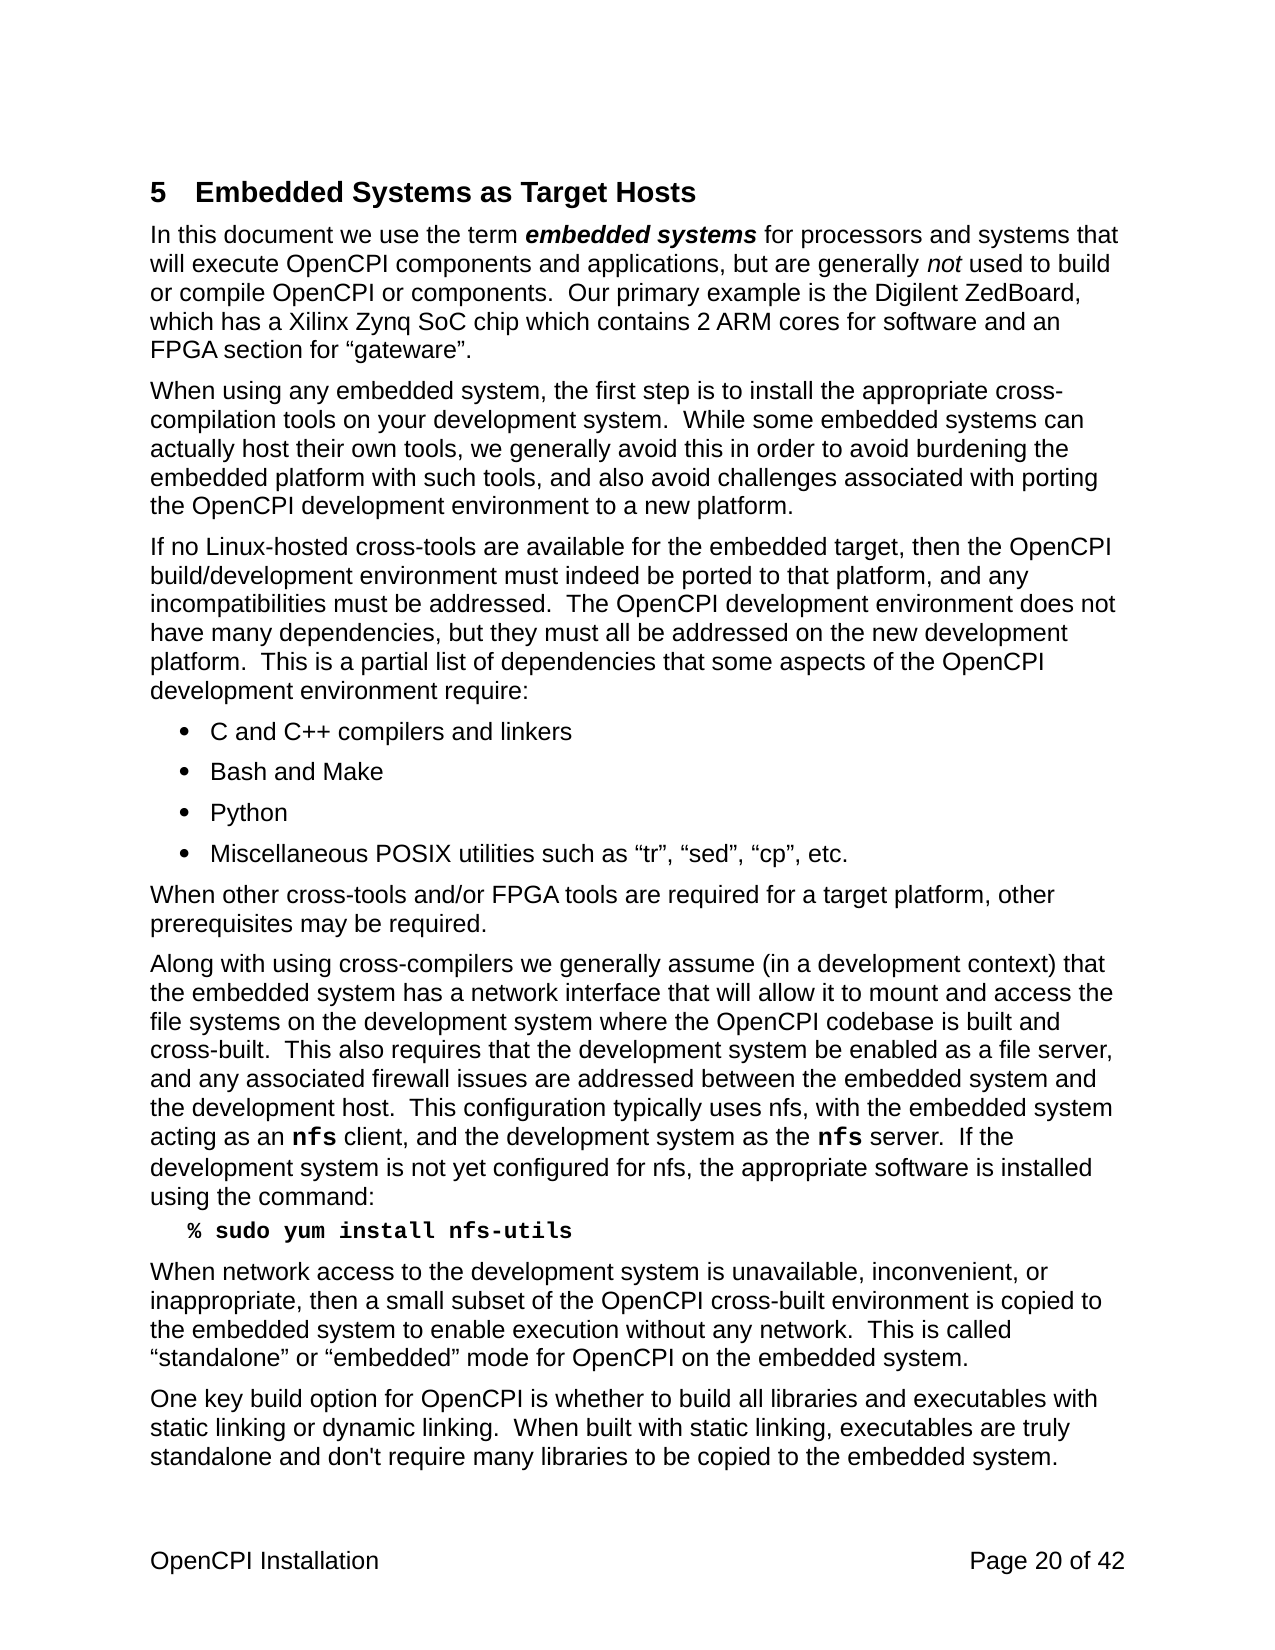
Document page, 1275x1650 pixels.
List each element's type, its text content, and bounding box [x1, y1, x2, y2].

list Miscellaneous POSIX utilities such as “tr”, “sed”, “cp”, etc. [180, 839, 1125, 868]
text When network access to the development system is unavailable, inconvenient, or inappropriate, then a small subset of the OpenCPI cross-built environment is copied to the embedded system to enable execution without any network. This is called “standalone” or “embedded” mode for OpenCPI on the embedded system. [150, 1257, 1125, 1372]
text When using any embedded system, the first step is to install the appropriate cross-compilation tools on your development system. While some embedded systems can actually host their own tools, we generally avoid this in order to avoid burdening the embedded platform with such tools, and also avoid challenges associated with porting the OpenCPI development environment to a new platform. [150, 376, 1125, 520]
list C and C++ compilers and linkers [180, 716, 1125, 745]
text % sudo yum install nfs-utils [187, 1219, 1125, 1245]
subtitle Embedded Systems as Target Hosts [150, 175, 1125, 208]
list Bash and Make [180, 757, 1125, 786]
text When other cross-tools and/or FPGA tools are required for a target platform, other prerequisites may be required. [150, 880, 1125, 937]
text In this document we use the term embedded systems for processors and systems that will execute OpenCPI components and applications, but are generally not used to build or compile OpenCPI or components. Our primary example is the Digilent ZedBoard, which has a Xilinx Zynq SoC chip which contains 2 ARM cores for software and an FPGA section for “gateware”. [150, 221, 1125, 364]
text Along with using cross-compilers we generally assume (in a development context) that the embedded system has a network interface that will allow it to mount and access the file systems on the development system where the OpenCPI codebase is built and cross-built. This also requires that the development system be enabled as a file server, and any associated firewall issues are addressed between the embedded system and the development host. This configuration typically uses nfs, with the embedded system acting as an nfs client, and the development system as the nfs server. If the development system is not yet configured for nfs, the appropriate software is installed using the command: [150, 949, 1125, 1210]
list Python [180, 798, 1125, 827]
text If no Linux-hosted cross-tools are available for the embedded target, then the OpenCPI build/development environment must indeed be ported to that platform, and any incompatibilities must be addressed. The OpenCPI development environment does not have many dependencies, but they must all be addressed on the new development platform. This is a partial list of dependencies that some aspects of the OpenCPI development environment require: [150, 532, 1125, 704]
text One key build option for OpenCPI is whether to build all libraries and executables with static linking or dynamic linking. When built with static linking, executables are truly standalone and don't require many libraries to be copied to the embedded system. [150, 1384, 1125, 1470]
